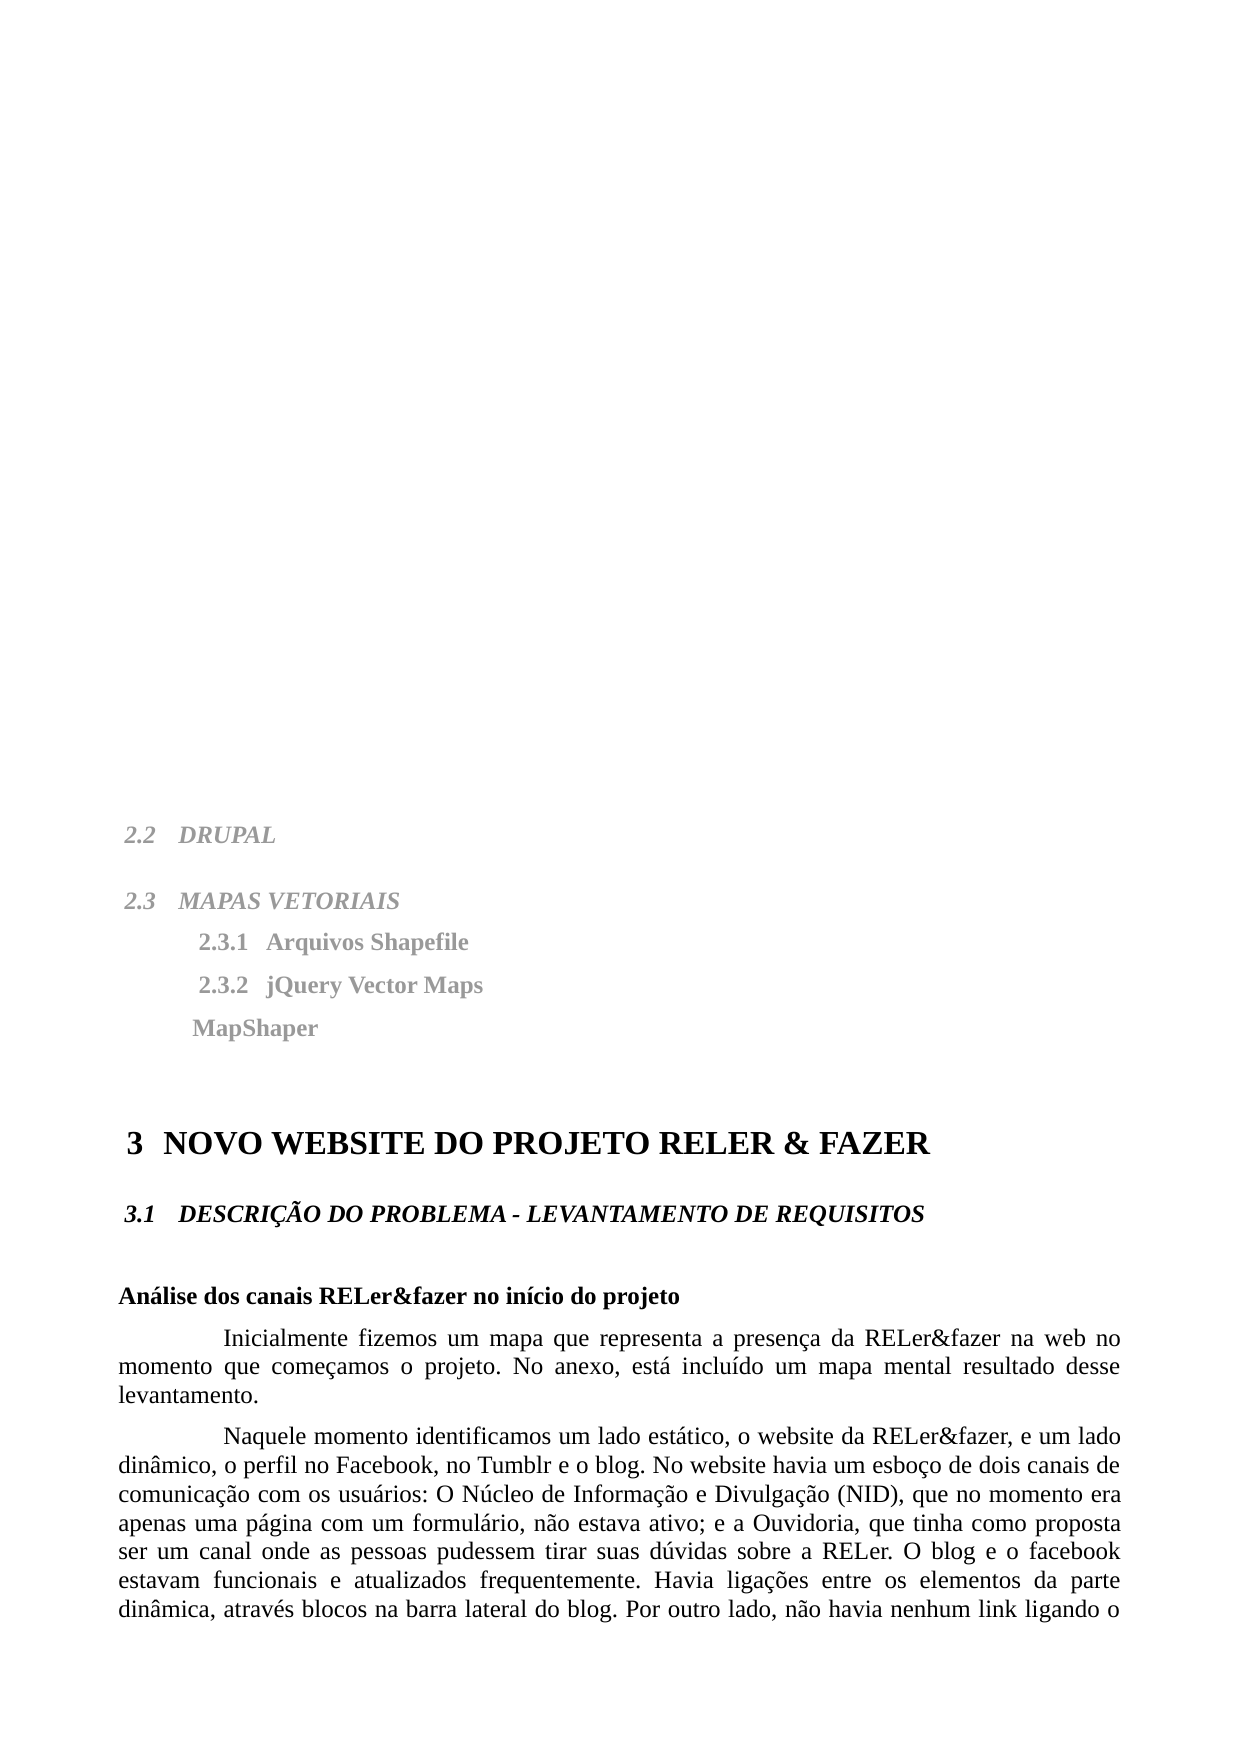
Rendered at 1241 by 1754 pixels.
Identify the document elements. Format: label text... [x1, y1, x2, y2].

subtitle DRUPAL [118, 820, 1122, 848]
subtitle Arquivos Shapefile [192, 927, 1122, 956]
subtitle DESCRIÇÃO DO PROBLEMA - LEVANTAMENTO DE REQUISITOS [118, 1199, 1122, 1228]
subtitle NOVO WEBSITE DO PROJETO RELER & FAZER [118, 1123, 1122, 1161]
subtitle MAPAS VETORIAIS [118, 886, 1122, 915]
text Naquele momento identificamos um lado estático, o website da RELer&fazer, e um lado dinâmico, o perfil no Facebook, no Tumblr e o blog. No website havia um esboço de dois canais de comunicação com os usuários: O Núcleo de Informação e Divulgação (NID), que no momento era apenas uma página com um formulário, não estava ativo; e a Ouvidoria, que tinha como proposta ser um canal onde as pessoas pudessem tirar suas dúvidas sobre a RELer. O blog e o facebook estavam funcionais e atualizados frequentemente. Havia ligações entre os elementos da parte dinâmica, através blocos na barra lateral do blog. Por outro lado, não havia nenhum link ligando o [118, 1421, 1122, 1623]
text Inicialmente fizemos um mapa que representa a presença da RELer&fazer na web no momento que começamos o projeto. No anexo, está incluído um mapa mental resultado desse levantamento. [118, 1323, 1122, 1409]
text Análise dos canais RELer&fazer no início do projeto [118, 1281, 1122, 1310]
text MapShaper [192, 1013, 1122, 1042]
subtitle jQuery Vector Maps [192, 970, 1122, 999]
